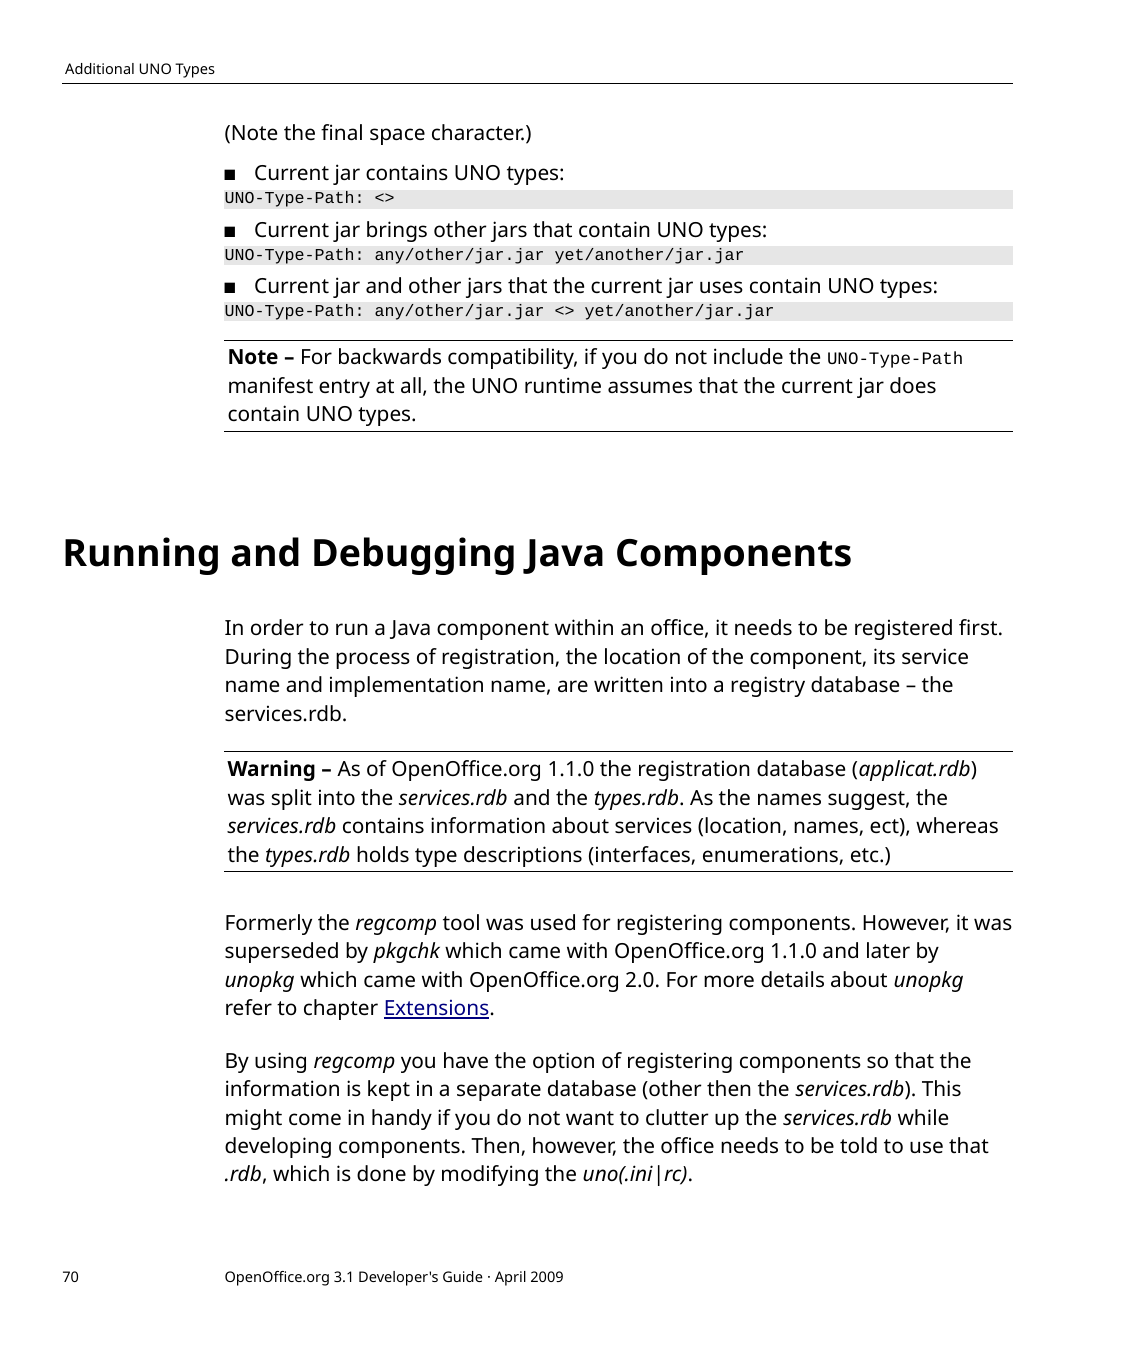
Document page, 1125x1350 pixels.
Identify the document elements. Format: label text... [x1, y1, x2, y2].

list UNO-Type-Path: any/other/jar.jar <> yet/another/jar.jar [224, 302, 1013, 321]
text Formerly the regcomp tool was used for registering components. However, it was superseded by pkgchk which came with OpenOffice.org 1.1.0 and later by unopkg which came with OpenOffice.org 2.0. For more details about unopkg refer to chapter Extensions. [224, 908, 1013, 1022]
list For backwards compatibility, if you do not include the UNO-Type-Path manifest entry at all, the UNO runtime assumes that the current jar does contain UNO types. [224, 341, 1013, 431]
list As of OpenOffice.org 1.1.0 the registration database (applicat.rdb) was split into the services.rdb and the types.rdb. As the names suggest, the services.rdb contains information about services (location, names, ect), whereas the types.rdb holds type descriptions (interfaces, enumerations, etc.) [224, 752, 1013, 871]
list (Note the final space character.) [224, 118, 1013, 147]
list Current jar and other jars that the current jar uses contain UNO types: [224, 271, 1013, 299]
list UNO-Type-Path: <> [224, 190, 1013, 209]
list UNO-Type-Path: any/other/jar.jar yet/another/jar.jar [224, 246, 1013, 265]
text In order to run a Java component within an office, it needs to be registered first. During the process of registration, the location of the component, its service name and implementation name, are written into a registry database – the services.rdb. [224, 613, 1013, 727]
subtitle Running and Debugging Java Components [62, 527, 1013, 578]
text By using regcomp you have the option of registering components so that the information is kept in a separate database (other then the services.rdb). This might come in handy if you do not want to clutter up the services.rdb while developing components. Then, however, the office needs to be told to use that .rdb, which is done by modifying the uno(.ini|rc). [224, 1046, 1013, 1188]
list Current jar contains UNO types: [224, 158, 1013, 187]
list Current jar brings other jars that contain UNO types: [224, 215, 1013, 243]
